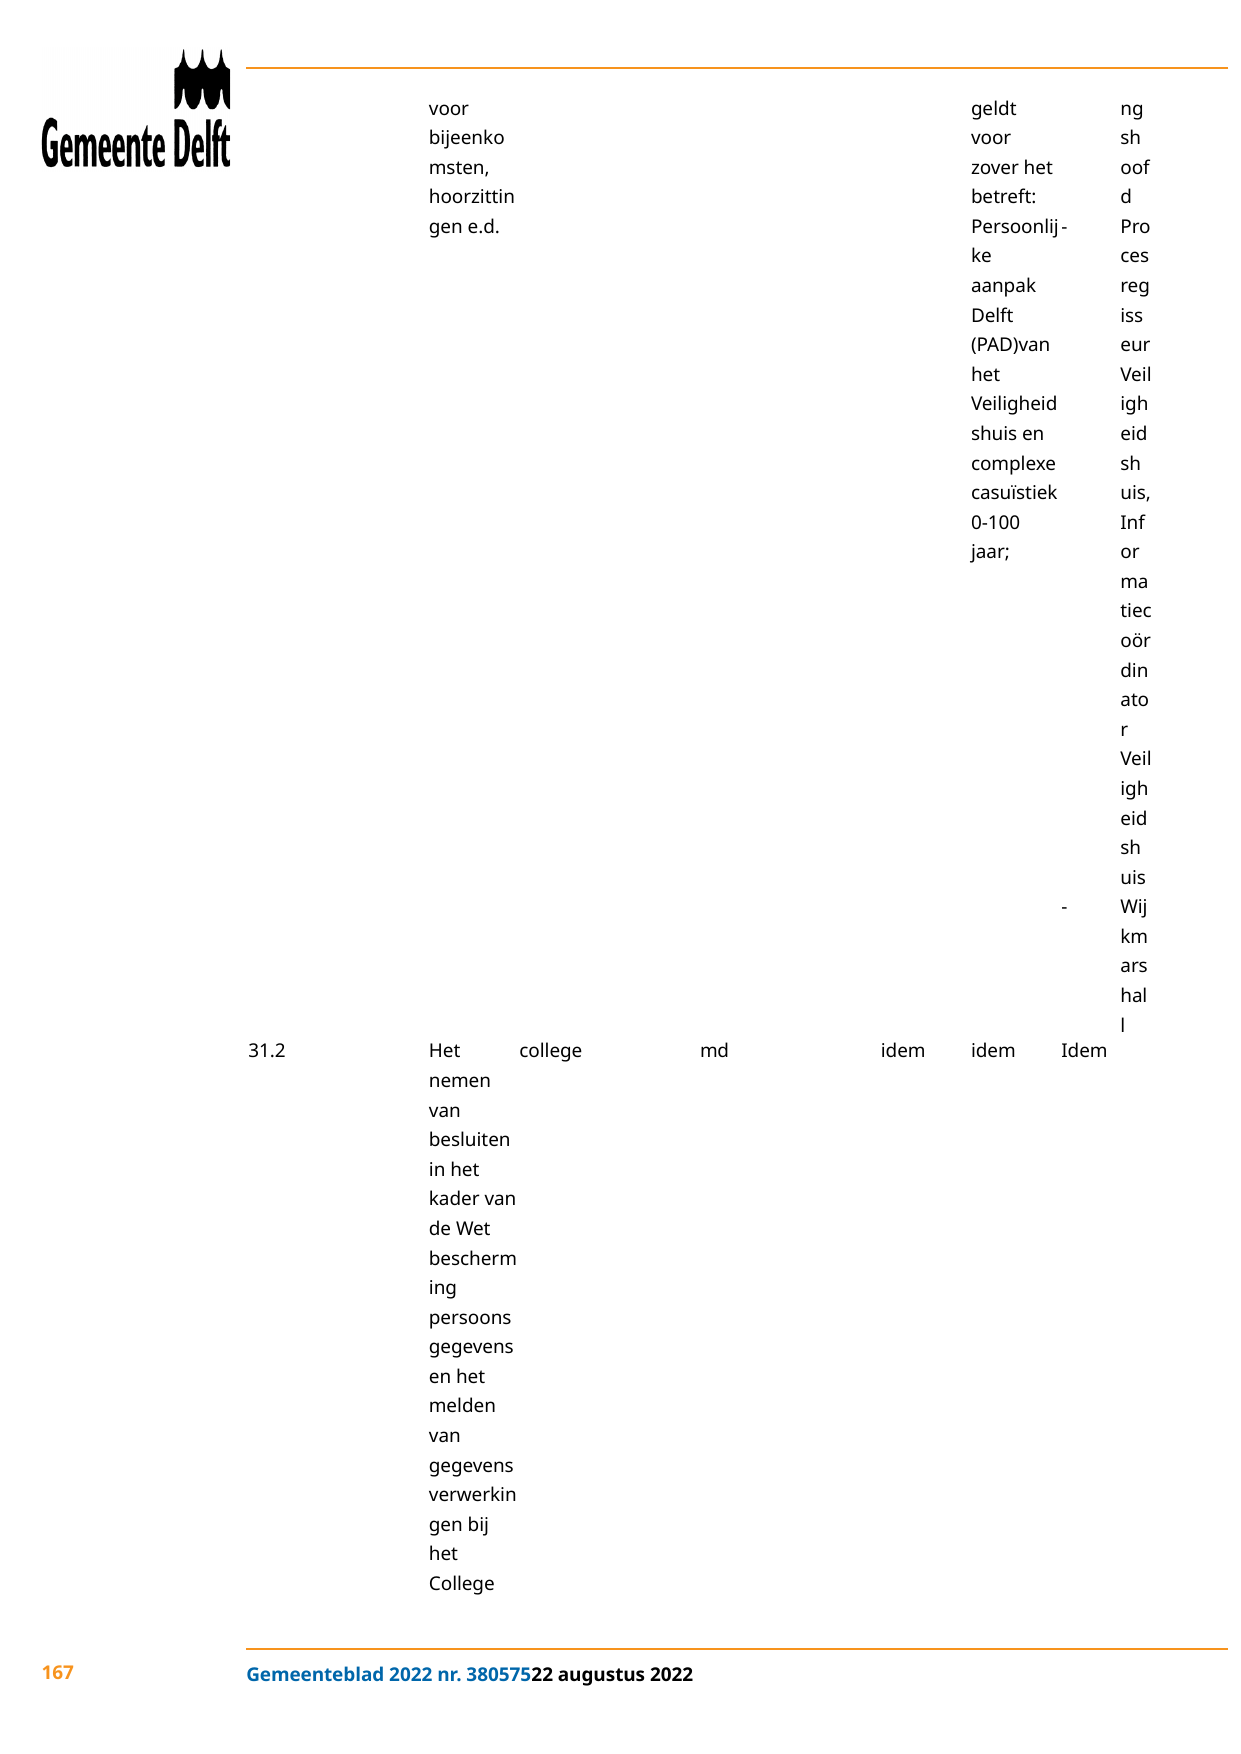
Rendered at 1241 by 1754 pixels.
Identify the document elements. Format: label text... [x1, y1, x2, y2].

table_cell md [700, 1038, 881, 1596]
table_cell Idem [1061, 1038, 1152, 1596]
table_cell Het nemen van besluiten in het kader van de Wet bescherming persoonsgegevens en het melden van gegevensverwerkingen bij het College [429, 1038, 519, 1596]
table_cell [519, 95, 700, 1038]
table_cell [700, 95, 881, 1038]
table_cell [881, 95, 971, 1038]
table_cell geldt voor zover het betreft: Persoonlijke aanpak Delft (PAD)van het Veiligheidshuis en complexe casuïstiek 0-100 jaar; [971, 95, 1061, 1038]
table_cell idem [971, 1038, 1061, 1596]
picture [41, 47, 231, 172]
table_cell college [519, 1038, 700, 1596]
table_cell idem [881, 1038, 971, 1596]
table_cell voor bijeenkomsten, hoorzittingen e.d. [429, 95, 519, 1038]
table_cell ngshoofd Procesregisseur Veiligheidshuis, Informatiecoördinator Veiligheidshuis Wijkmarshall [1061, 95, 1152, 1038]
table_cell [248, 95, 429, 1038]
table_cell 31.2 [248, 1038, 429, 1596]
